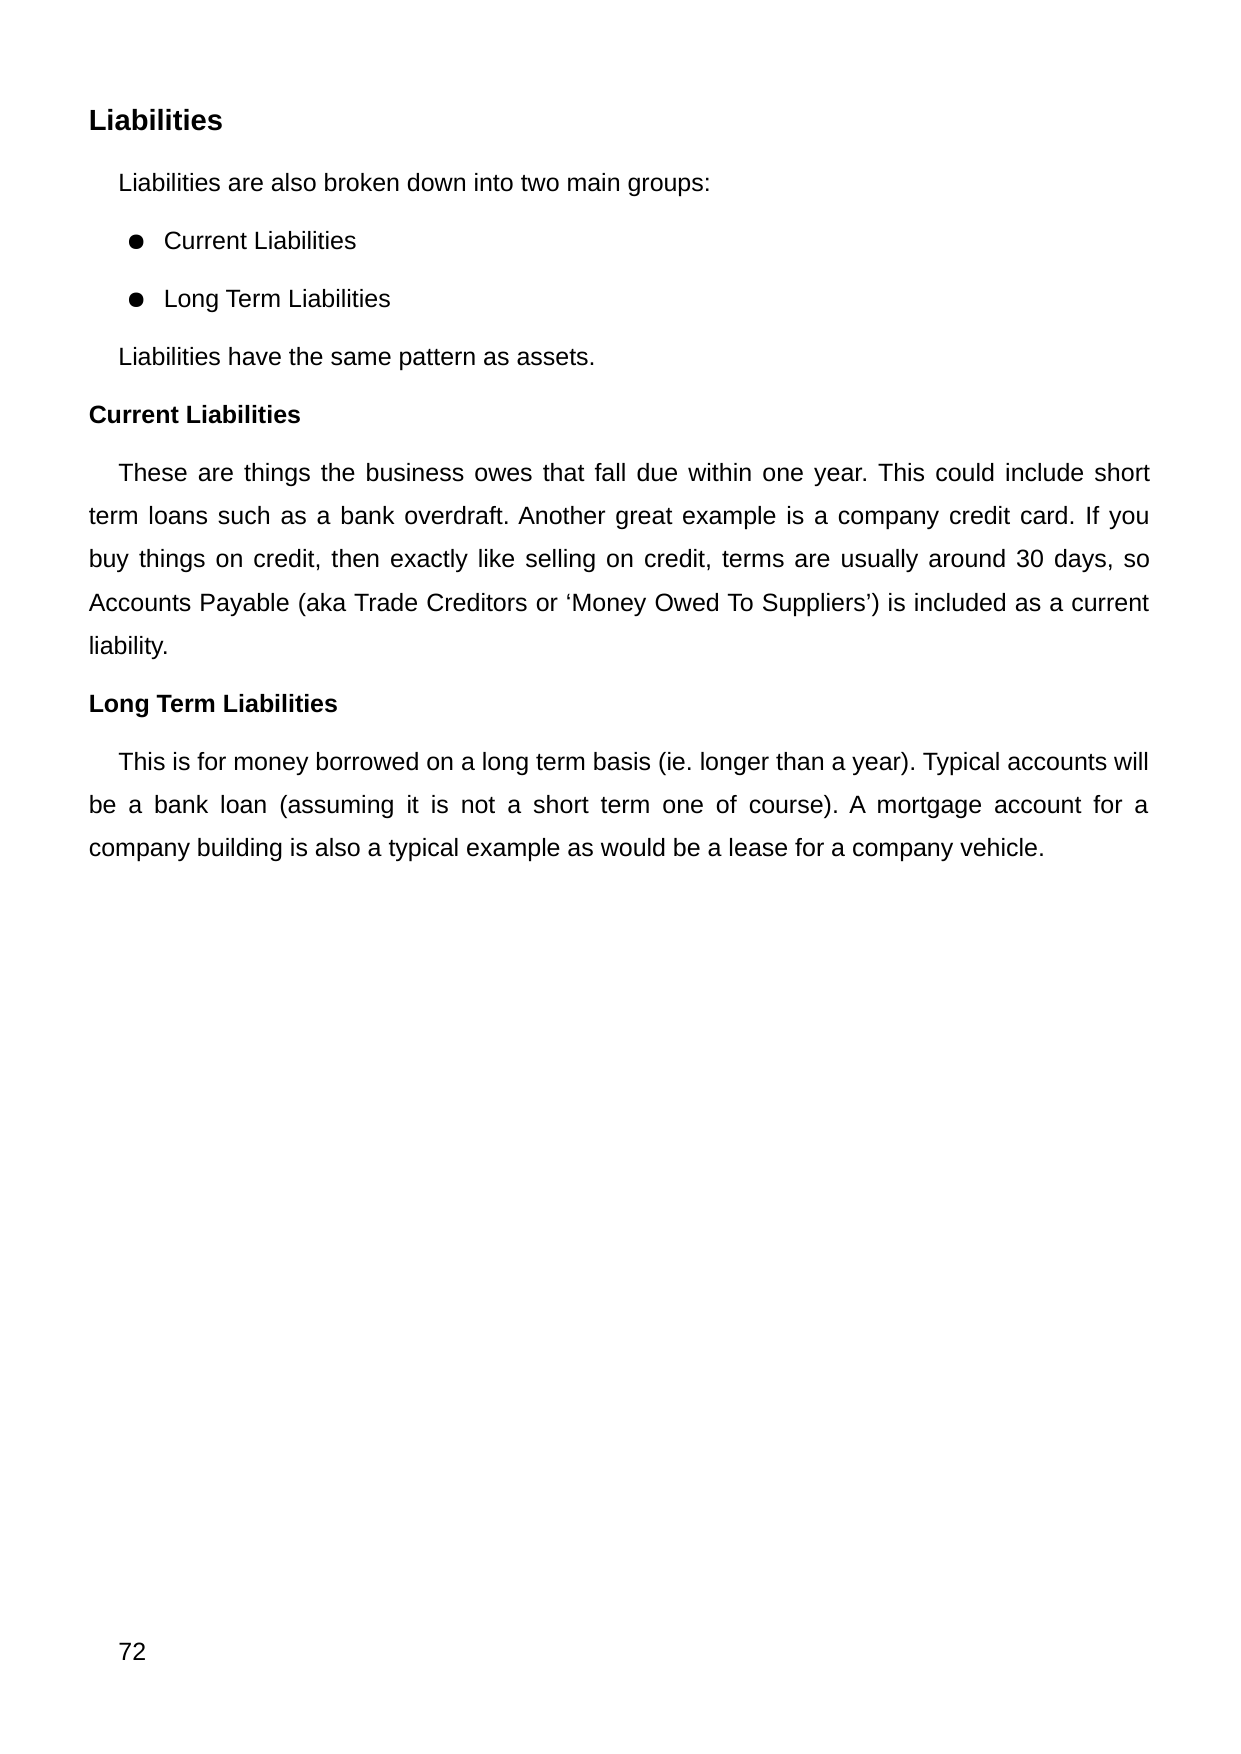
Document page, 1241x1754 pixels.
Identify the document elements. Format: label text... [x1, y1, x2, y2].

text Liabilities have the same pattern as assets. [88, 342, 1152, 371]
text This is for money borrowed on a long term basis (ie. longer than a year). Typical accounts will be a bank loan (assuming it is not a short term one of course). A mortgage account for a company building is also a typical example as would be a lease for a company vehicle. [88, 747, 1152, 862]
text Liabilities [88, 103, 1152, 137]
text Liabilities are also broken down into two main groups: [88, 168, 1152, 197]
text Long Term Liabilities [88, 689, 1152, 717]
text Current Liabilities [88, 400, 1152, 429]
list Current Liabilities [126, 226, 1152, 255]
list Long Term Liabilities [126, 284, 1152, 313]
text These are things the business owes that fall due within one year. This could include short term loans such as a bank overdraft. Another great example is a company credit card. If you buy things on credit, then exactly like selling on credit, terms are usually around 30 days, so Accounts Payable (aka Trade Creditors or ‘Money Owed To Suppliers’) is included as a current liability. [88, 458, 1152, 659]
